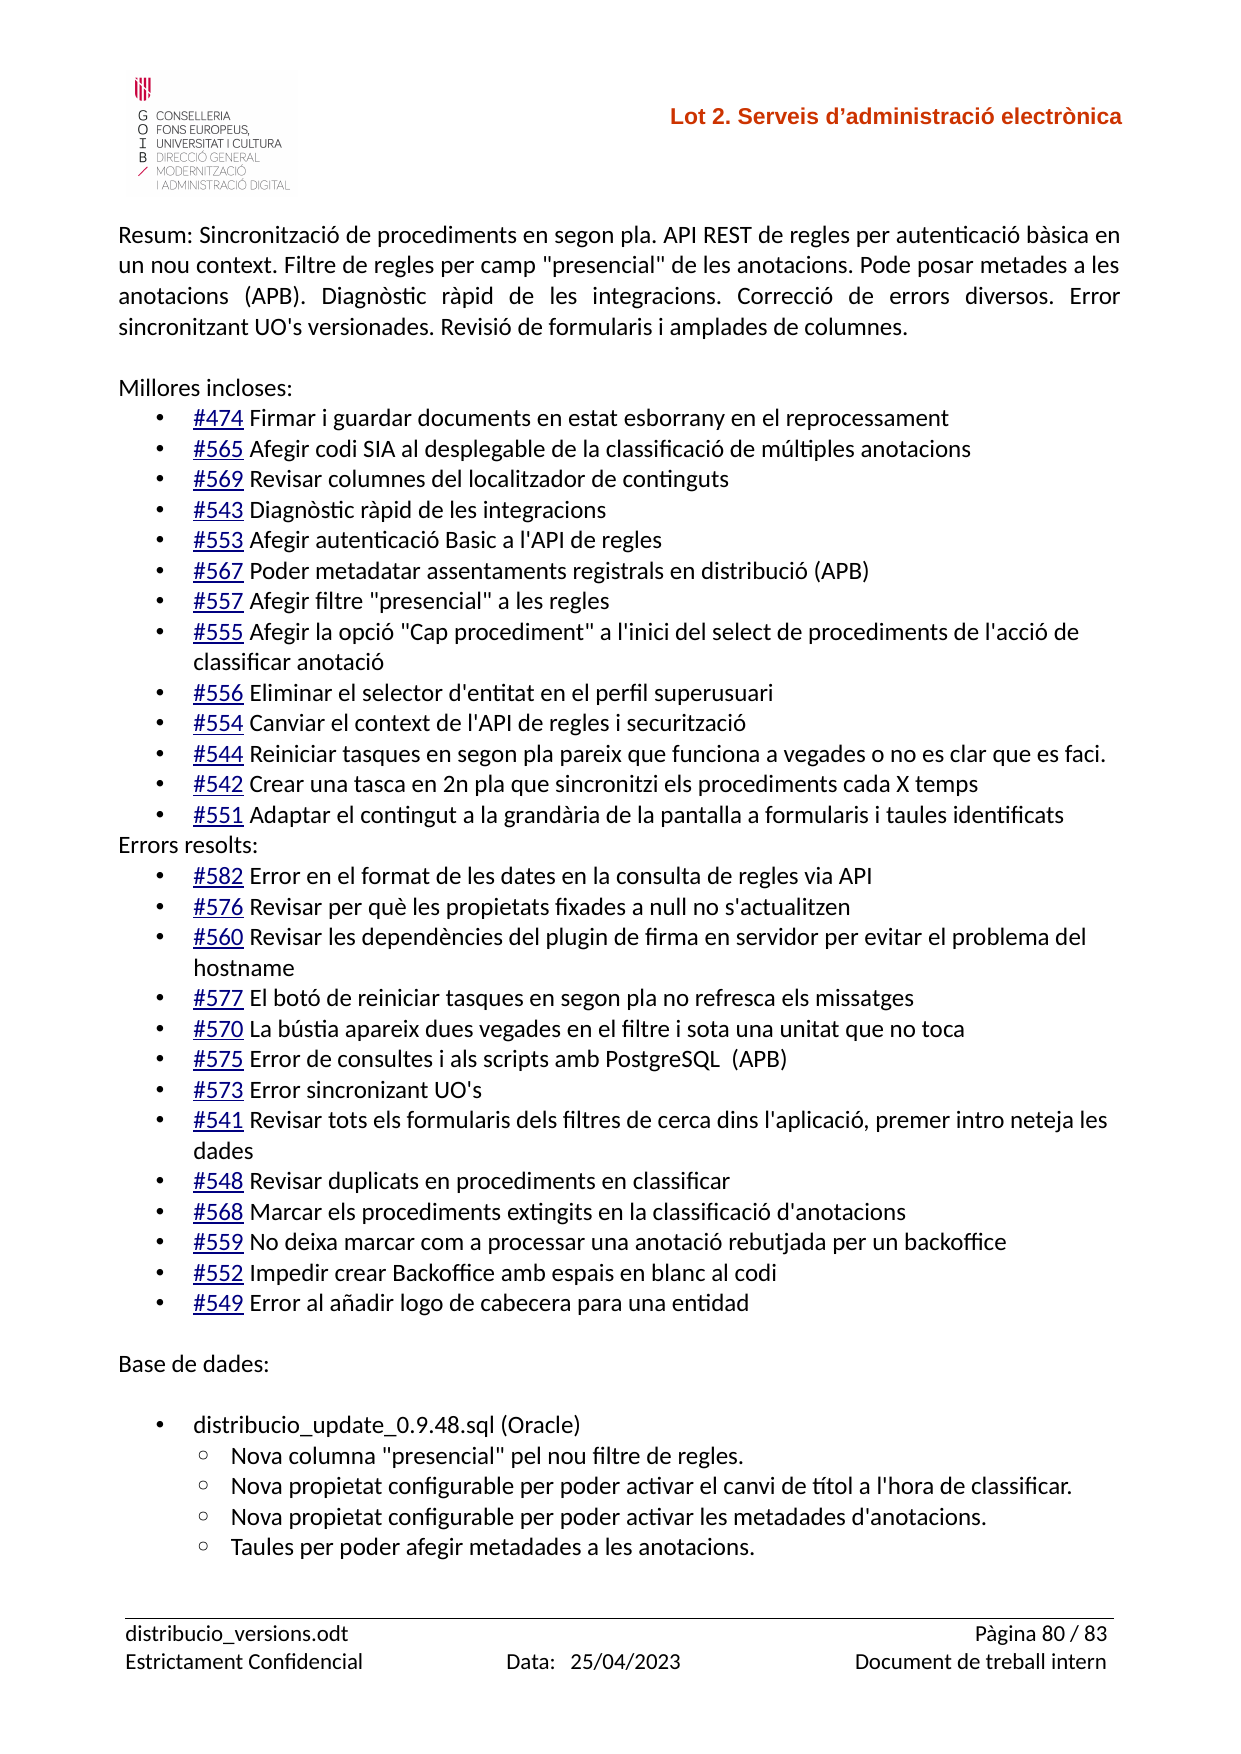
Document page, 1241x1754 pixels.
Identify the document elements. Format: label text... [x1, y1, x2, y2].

text Millores incloses: [118, 372, 1122, 402]
list #559 No deixa marcar com a processar una anotació rebutjada per un backoffice [156, 1226, 1122, 1257]
list #575 Error de consultes i als scripts amb PostgreSQL (APB) [156, 1043, 1122, 1074]
list #543 Diagnòstic ràpid de les integracions [156, 494, 1122, 524]
list distribucio_update_0.9.48.sql (Oracle) [156, 1409, 1122, 1440]
list #570 La bústia apareix dues vegades en el filtre i sota una unitat que no toca [156, 1013, 1122, 1043]
picture [126, 70, 299, 197]
list #542 Crear una tasca en 2n pla que sincronitzi els procediments cada X temps [156, 768, 1122, 799]
list #548 Revisar duplicats en procediments en classificar [156, 1165, 1122, 1196]
list #582 Error en el format de les dates en la consulta de regles via API [156, 860, 1122, 891]
list #568 Marcar els procediments extingits en la classificació d'anotacions [156, 1196, 1122, 1226]
list #565 Afegir codi SIA al desplegable de la classificació de múltiples anotacions [156, 433, 1122, 463]
list #544 Reiniciar tasques en segon pla pareix que funciona a vegades o no es clar que es faci. [156, 738, 1122, 768]
text Resum: Sincronització de procediments en segon pla. API REST de regles per autenticació bàsica en un nou context. Filtre de regles per camp "presencial" de les anotacions. Pode posar metades a les anotacions (APB). Diagnòstic ràpid de les integracions. Correcció de errors diversos. Error sincronitzant UO's versionades. Revisió de formularis i amplades de columnes. [118, 219, 1122, 341]
text Errors resolts: [118, 829, 1122, 860]
list #567 Poder metadatar assentaments registrals en distribució (APB) [156, 555, 1122, 585]
list #577 El botó de reiniciar tasques en segon pla no refresca els missatges [156, 982, 1122, 1013]
list #560 Revisar les dependències del plugin de firma en servidor per evitar el problema del hostname [156, 921, 1122, 982]
list #552 Impedir crear Backoffice amb espais en blanc al codi [156, 1257, 1122, 1287]
list Nova columna "presencial" pel nou filtre de regles. [193, 1440, 1122, 1471]
list #555 Afegir la opció "Cap procediment" a l'inici del select de procediments de l'acció de classificar anotació [156, 616, 1122, 677]
list #557 Afegir filtre "presencial" a les regles [156, 585, 1122, 616]
list #573 Error sincronizant UO's [156, 1074, 1122, 1104]
list #553 Afegir autenticació Basic a l'API de regles [156, 524, 1122, 555]
list #554 Canviar el context de l'API de regles i securització [156, 707, 1122, 738]
list #576 Revisar per què les propietats fixades a null no s'actualitzen [156, 891, 1122, 921]
list Taules per poder afegir metadades a les anotacions. [193, 1532, 1122, 1562]
list #551 Adaptar el contingut a la grandària de la pantalla a formularis i taules identificats [156, 799, 1122, 829]
text Base de dades: [118, 1348, 1122, 1379]
list #474 Firmar i guardar documents en estat esborrany en el reprocessament [156, 402, 1122, 433]
list #569 Revisar columnes del localitzador de continguts [156, 463, 1122, 494]
list Nova propietat configurable per poder activar les metadades d'anotacions. [193, 1501, 1122, 1532]
list #541 Revisar tots els formularis dels filtres de cerca dins l'aplicació, premer intro neteja les dades [156, 1104, 1122, 1165]
list #549 Error al añadir logo de cabecera para una entidad [156, 1287, 1122, 1318]
list Nova propietat configurable per poder activar el canvi de títol a l'hora de classificar. [193, 1471, 1122, 1501]
list #556 Eliminar el selector d'entitat en el perfil superusuari [156, 677, 1122, 707]
